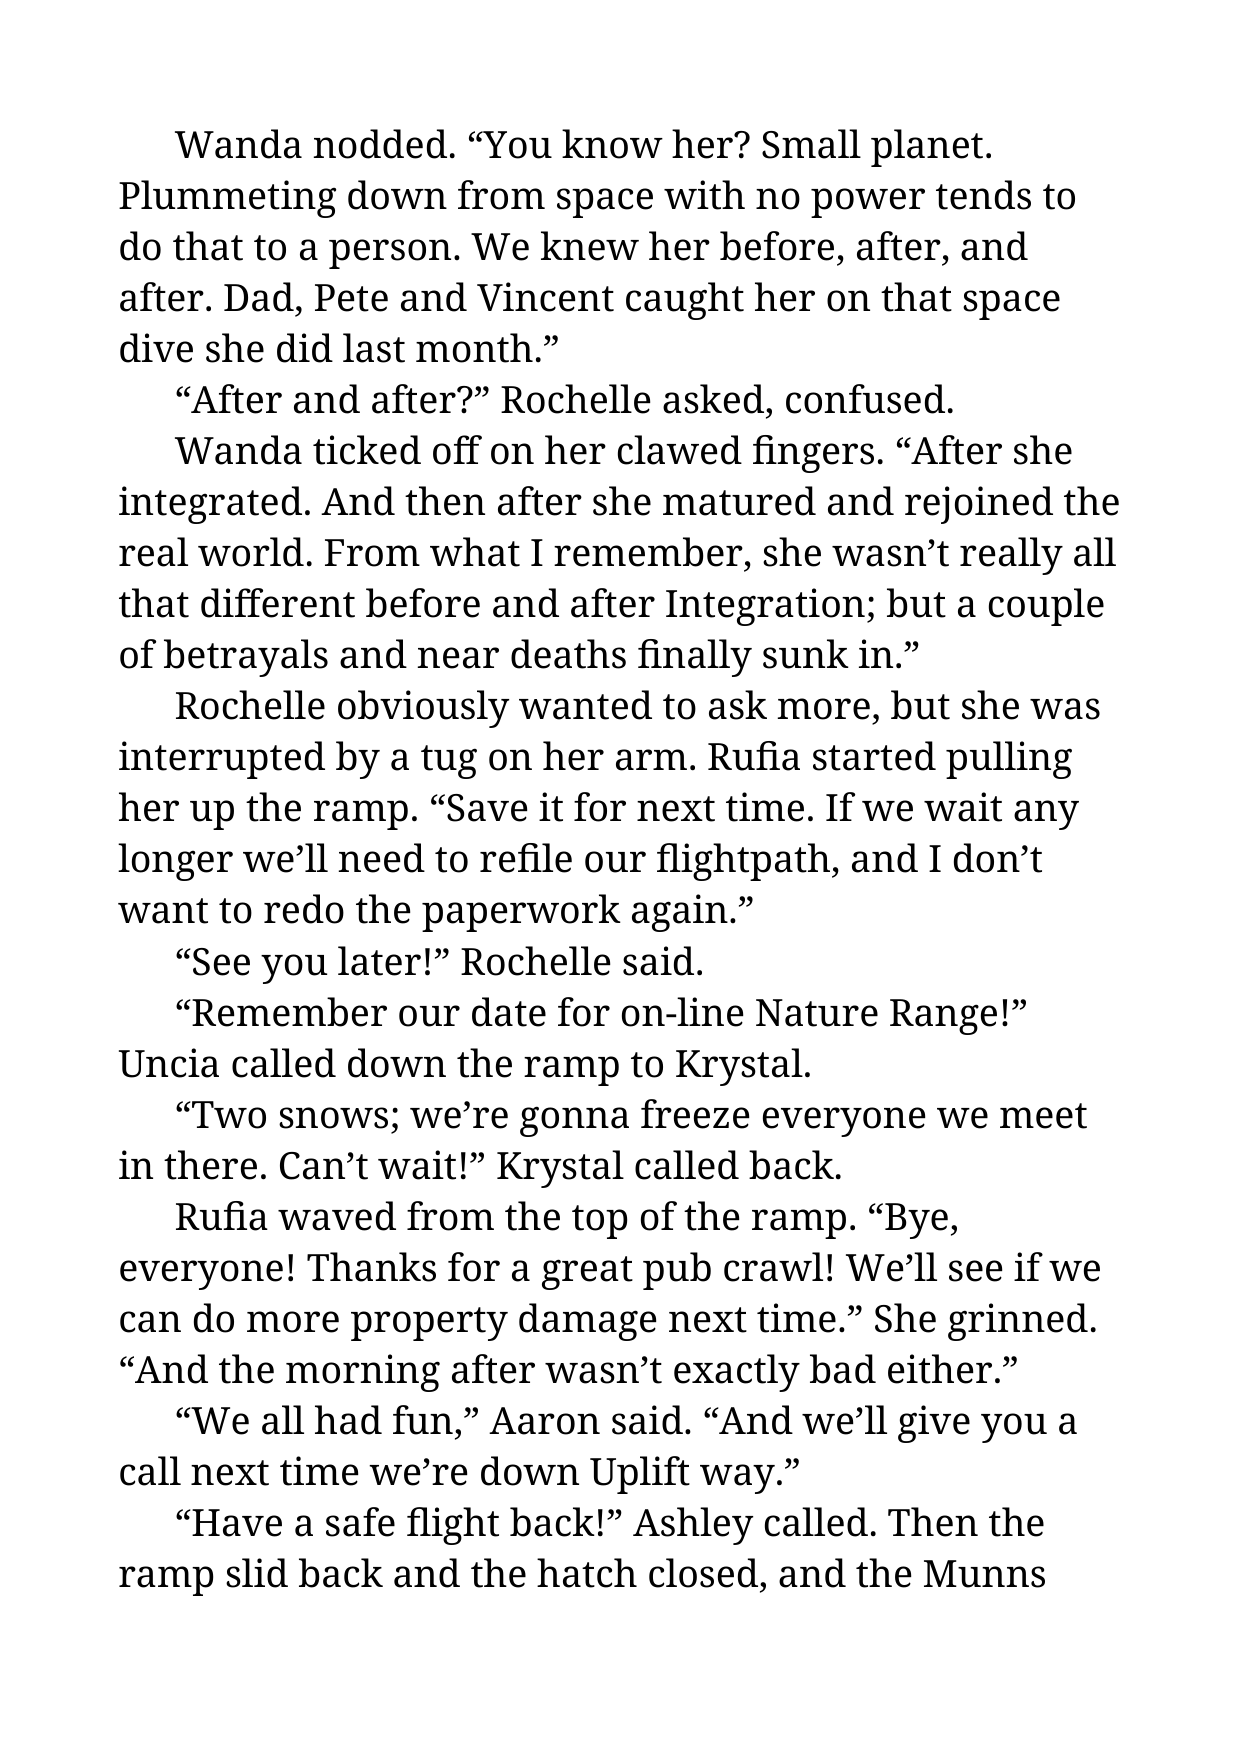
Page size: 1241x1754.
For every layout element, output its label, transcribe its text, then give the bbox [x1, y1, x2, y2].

text “Remember our date for on-line Nature Range!” Uncia called down the ramp to Krystal. [118, 986, 1122, 1088]
text “We all had fun,” Aaron said. “And we’ll give you a call next time we’re down Uplift way.” [118, 1394, 1122, 1496]
text “See you later!” Rochelle said. [118, 935, 1122, 986]
text “Have a safe flight back!” Ashley called. Then the ramp slid back and the hatch closed, and the Munns [118, 1496, 1122, 1598]
text Rochelle obviously wanted to ask more, but she was interrupted by a tug on her arm. Rufia started pulling her up the ramp. “Save it for next time. If we wait any longer we’ll need to refile our flightpath, and I don’t want to redo the paperwork again.” [118, 679, 1122, 935]
text Wanda nodded. “You know her? Small planet. Plummeting down from space with no power tends to do that to a person. We knew her before, after, and after. Dad, Pete and Vincent caught her on that space dive she did last month.” [118, 118, 1122, 373]
text “After and after?” Rochelle asked, confused. [118, 373, 1122, 424]
text Rufia waved from the top of the ramp. “Bye, everyone! Thanks for a great pub crawl! We’ll see if we can do more property damage next time.” She grinned. “And the morning after wasn’t exactly bad either.” [118, 1190, 1122, 1394]
text “Two snows; we’re gonna freeze everyone we meet in there. Can’t wait!” Krystal called back. [118, 1088, 1122, 1190]
text Wanda ticked off on her clawed fingers. “After she integrated. And then after she matured and rejoined the real world. From what I remember, she wasn’t really all that different before and after Integration; but a couple of betrayals and near deaths finally sunk in.” [118, 424, 1122, 679]
